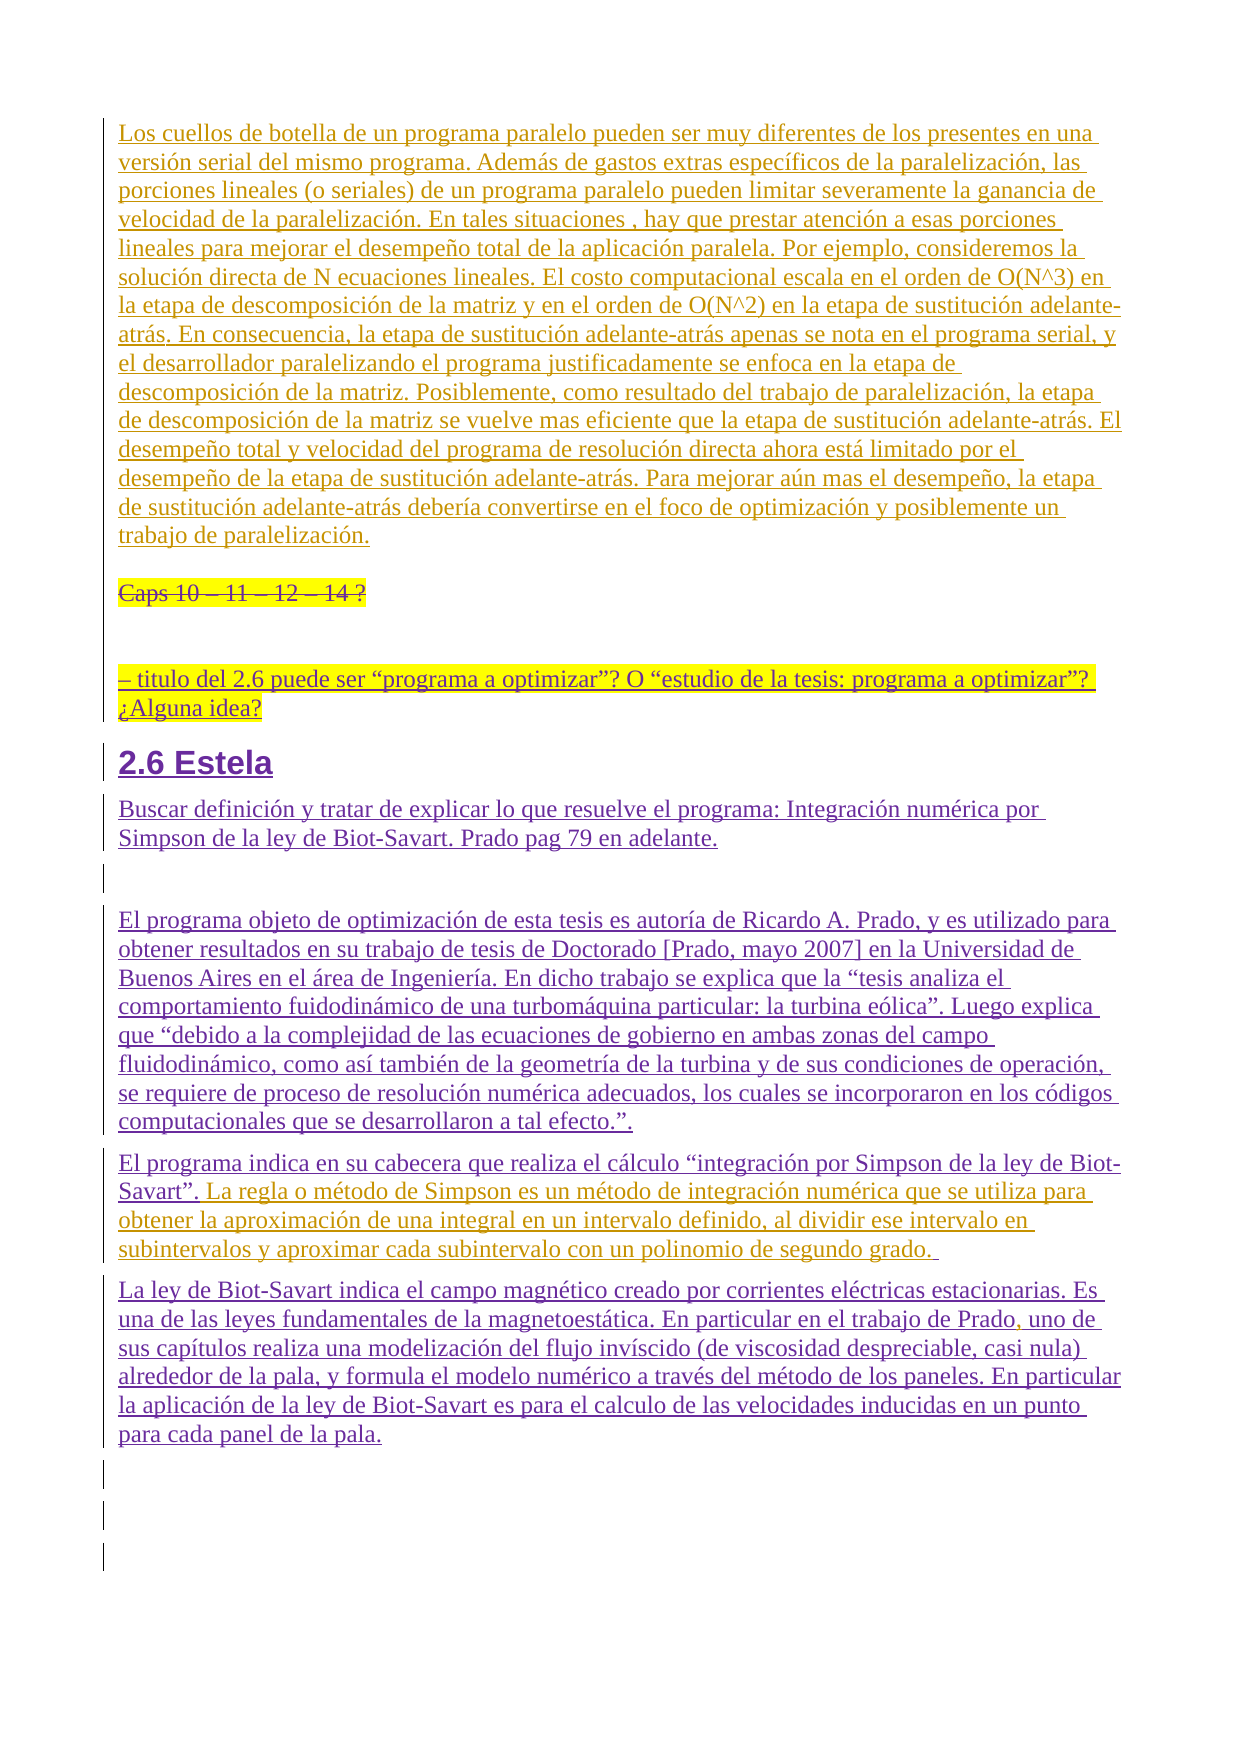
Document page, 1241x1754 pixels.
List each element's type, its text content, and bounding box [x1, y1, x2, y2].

text El programa objeto de optimización de esta tesis es autoría de Ricardo A. Prado, y es utilizado para obtener resultados en su trabajo de tesis de Doctorado [Prado, mayo 2007] en la Universidad de Buenos Aires en el área de Ingeniería. En dicho trabajo se explica que la “tesis analiza el comportamiento fuidodinámico de una turbomáquina particular: la turbina eólica”. Luego explica que “debido a la complejidad de las ecuaciones de gobierno en ambas zonas del campo fluidodinámico, como así también de la geometría de la turbina y de sus condiciones de operación, se requiere de proceso de resolución numérica adecuados, los cuales se incorporaron en los códigos computacionales que se desarrollaron a tal efecto.”. [118, 905, 1122, 1135]
subtitle 2.6 Estela [118, 743, 1122, 781]
text Buscar definición y tratar de explicar lo que resuelve el programa: Integración numérica por Simpson de la ley de Biot-Savart. Prado pag 79 en adelante. [118, 794, 1122, 851]
text El programa indica en su cabecera que realiza el cálculo “integración por Simpson de la ley de Biot-Savart”. La regla o método de Simpson es un método de integración numérica que se utiliza para obtener la aproximación de una integral en un intervalo definido, al dividir ese intervalo en subintervalos y aproximar cada subintervalo con un polinomio de segundo grado. [118, 1148, 1122, 1263]
text La ley de Biot-Savart indica el campo magnético creado por corrientes eléctricas estacionarias. Es una de las leyes fundamentales de la magnetoestática. En particular en el trabajo de Prado, uno de sus capítulos realiza una modelización del flujo invíscido (de viscosidad despreciable, casi nula) alrededor de la pala, y formula el modelo numérico a través del método de los paneles. En particular la aplicación de la ley de Biot-Savart es para el calculo de las velocidades inducidas en un punto para cada panel de la pala. [118, 1275, 1122, 1448]
text desempeño total y velocidad del programa de resolución directa ahora está limitado por el desempeño de la etapa de sustitución adelante-atrás. Para mejorar aún mas el desempeño, la etapa de sustitución adelante-atrás debería convertirse en el foco de optimización y posiblemente un trabajo de paralelización. [118, 432, 1122, 549]
text Los cuellos de botella de un programa paralelo pueden ser muy diferentes de los presentes en una versión serial del mismo programa. Además de gastos extras específicos de la paralelización, las porciones lineales (o seriales) de un programa paralelo pueden limitar severamente la ganancia de velocidad de la paralelización. En tales situaciones , hay que prestar atención a esas porciones lineales para mejorar el desempeño total de la aplicación paralela. Por ejemplo, consideremos la solución directa de N ecuaciones lineales. El costo computacional escala en el orden de O(N^3) en la etapa de descomposición de la matriz y en el orden de O(N^2) en la etapa de sustitución adelante-atrás. En consecuencia, la etapa de sustitución adelante-atrás apenas se nota en el programa serial, y el desarrollador paralelizando el programa justificadamente se enfoca en la etapa de descomposición de la matriz. Posiblemente, como resultado del trabajo de paralelización, la etapa de descomposición de la matriz se vuelve mas eficiente que la etapa de sustitución adelante-atrás. El [118, 118, 1122, 431]
text – titulo del 2.6 puede ser “programa a optimizar”? O “estudio de la tesis: programa a optimizar”? ¿Alguna idea? [118, 664, 1122, 722]
